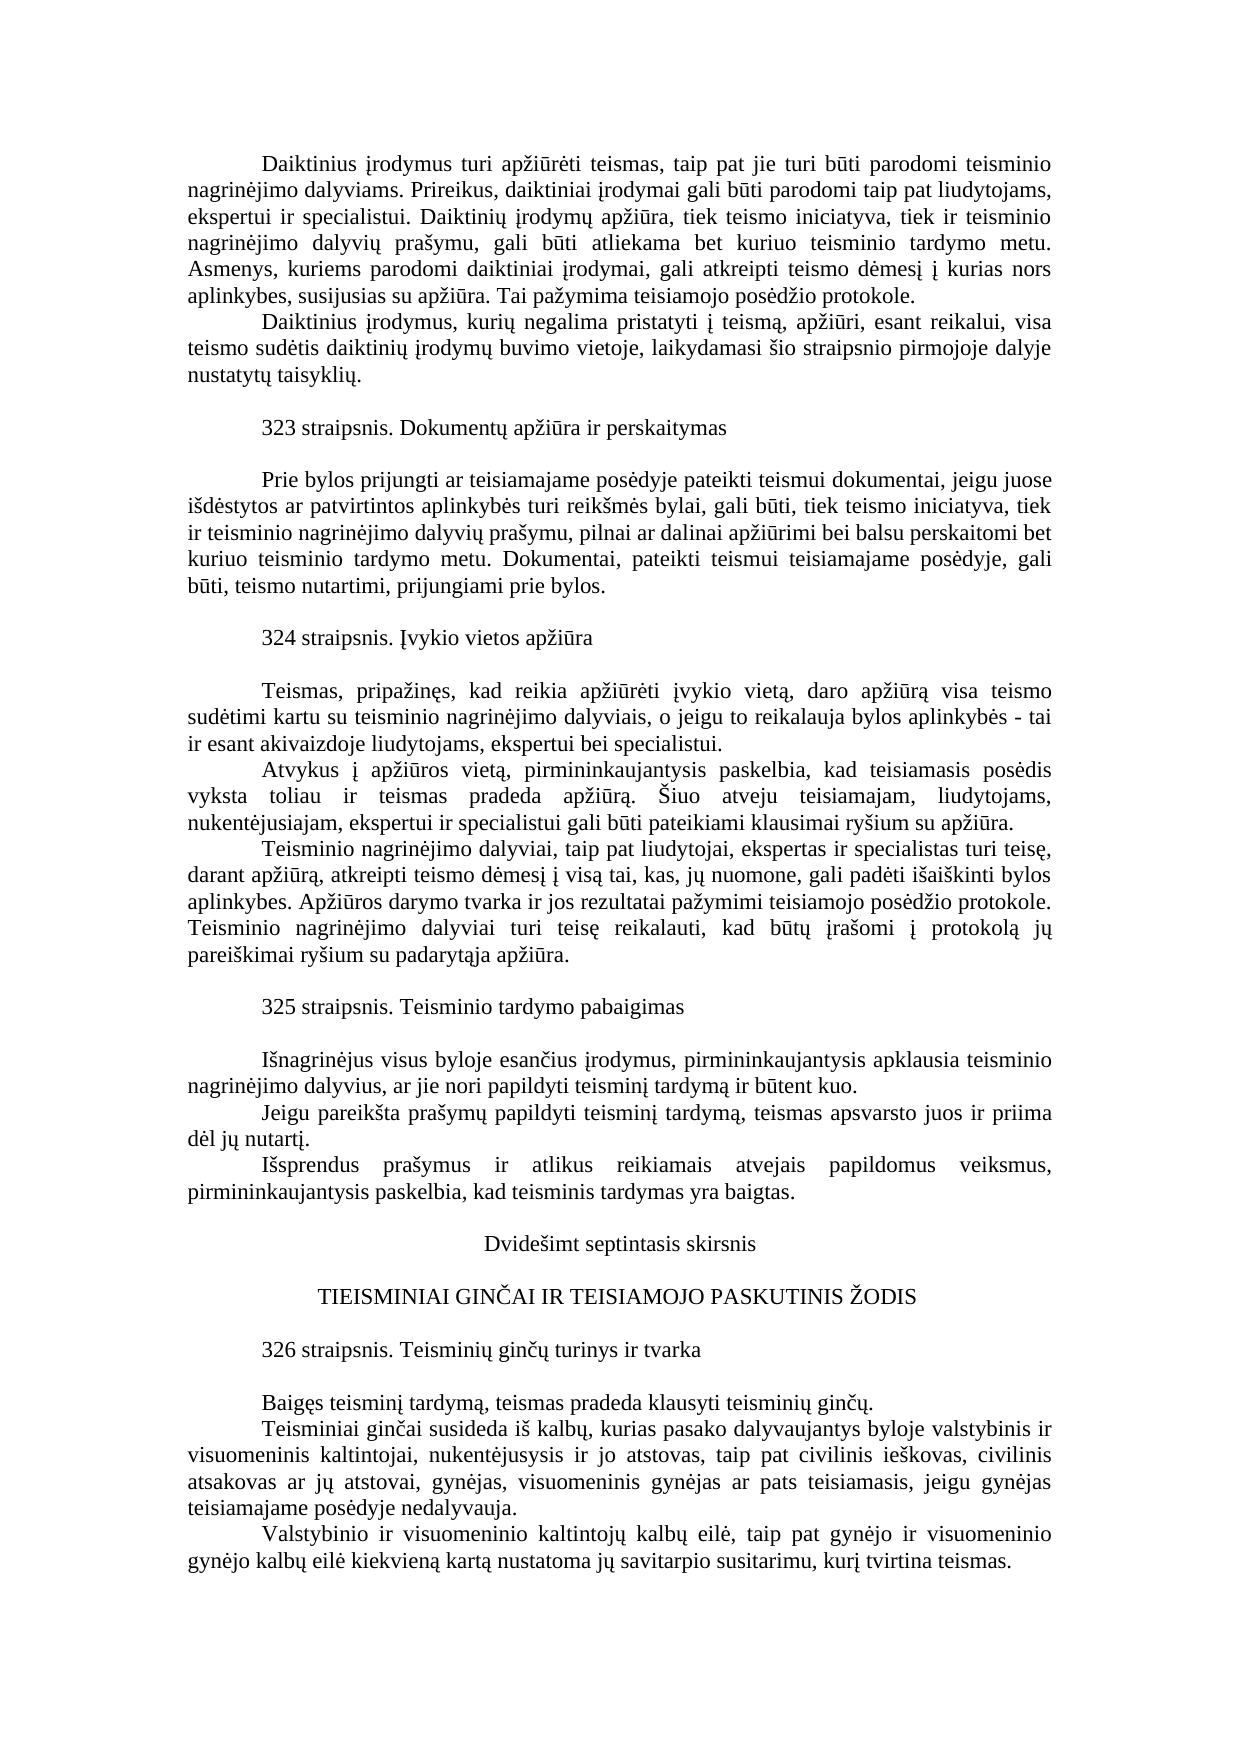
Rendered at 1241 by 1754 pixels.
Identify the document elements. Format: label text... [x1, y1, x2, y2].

text TIEISMINIAI GINČAI IR TEISIAMOJO PASKUTINIS ŽODIS [187, 1283, 1053, 1309]
text 326 straipsnis. Teisminių ginčų turinys ir tvarka [187, 1336, 1053, 1362]
text Teismas, pripažinęs, kad reikia apžiūrėti įvykio vietą, daro apžiūrą visa teismo sudėtimi kartu su teisminio nagrinėjimo dalyviais, o jeigu to reikalauja bylos aplinkybės - tai ir esant akivaizdoje liudytojams, ekspertui bei specialistui. [187, 677, 1053, 756]
text 323 straipsnis. Dokumentų apžiūra ir perskaitymas [187, 413, 1053, 440]
text 324 straipsnis. Įvykio vietos apžiūra [187, 624, 1053, 651]
text Išsprendus prašymus ir atlikus reikiamais atvejais papildomus veiksmus, pirmininkaujantysis paskelbia, kad teisminis tardymas yra baigtas. [187, 1151, 1053, 1204]
text Dvidešimt septintasis skirsnis [187, 1231, 1053, 1257]
text Valstybinio ir visuomeninio kaltintojų kalbų eilė, taip pat gynėjo ir visuomeninio gynėjo kalbų eilė kiekvieną kartą nustatoma jų savitarpio susitarimu, kurį tvirtina teismas. [187, 1520, 1053, 1573]
text Teisminio nagrinėjimo dalyviai, taip pat liudytojai, ekspertas ir specialistas turi teisę, darant apžiūrą, atkreipti teismo dėmesį į visą tai, kas, jų nuomone, gali padėti išaiškinti bylos aplinkybes. Apžiūros darymo tvarka ir jos rezultatai pažymimi teisiamojo posėdžio protokole. Teisminio nagrinėjimo dalyviai turi teisę reikalauti, kad būtų įrašomi į protokolą jų pareiškimai ryšium su padarytąja apžiūra. [187, 835, 1053, 967]
text Daiktinius įrodymus turi apžiūrėti teismas, taip pat jie turi būti parodomi teisminio nagrinėjimo dalyviams. Prireikus, daiktiniai įrodymai gali būti parodomi taip pat liudytojams, ekspertui ir specialistui. Daiktinių įrodymų apžiūra, tiek teismo iniciatyva, tiek ir teisminio nagrinėjimo dalyvių prašymu, gali būti atliekama bet kuriuo teisminio tardymo metu. Asmenys, kuriems parodomi daiktiniai įrodymai, gali atkreipti teismo dėmesį į kurias nors aplinkybes, susijusias su apžiūra. Tai pažymima teisiamojo posėdžio protokole. [187, 150, 1053, 308]
text Baigęs teisminį tardymą, teismas pradeda klausyti teisminių ginčų. [187, 1389, 1053, 1415]
text 325 straipsnis. Teisminio tardymo pabaigimas [187, 993, 1053, 1020]
text Prie bylos prijungti ar teisiamajame posėdyje pateikti teismui dokumentai, jeigu juose išdėstytos ar patvirtintos aplinkybės turi reikšmės bylai, gali būti, tiek teismo iniciatyva, tiek ir teisminio nagrinėjimo dalyvių prašymu, pilnai ar dalinai apžiūrimi bei balsu perskaitomi bet kuriuo teisminio tardymo metu. Dokumentai, pateikti teismui teisiamajame posėdyje, gali būti, teismo nutartimi, prijungiami prie bylos. [187, 466, 1053, 598]
text Išnagrinėjus visus byloje esančius įrodymus, pirmininkaujantysis apklausia teisminio nagrinėjimo dalyvius, ar jie nori papildyti teisminį tardymą ir būtent kuo. [187, 1046, 1053, 1099]
text Atvykus į apžiūros vietą, pirmininkaujantysis paskelbia, kad teisiamasis posėdis vyksta toliau ir teismas pradeda apžiūrą. Šiuo atveju teisiamajam, liudytojams, nukentėjusiajam, ekspertui ir specialistui gali būti pateikiami klausimai ryšium su apžiūra. [187, 756, 1053, 835]
text Jeigu pareikšta prašymų papildyti teisminį tardymą, teismas apsvarsto juos ir priima dėl jų nutartį. [187, 1099, 1053, 1151]
text Daiktinius įrodymus, kurių negalima pristatyti į teismą, apžiūri, esant reikalui, visa teismo sudėtis daiktinių įrodymų buvimo vietoje, laikydamasi šio straipsnio pirmojoje dalyje nustatytų taisyklių. [187, 308, 1053, 387]
text Teisminiai ginčai susideda iš kalbų, kurias pasako dalyvaujantys byloje valstybinis ir visuomeninis kaltintojai, nukentėjusysis ir jo atstovas, taip pat civilinis ieškovas, civilinis atsakovas ar jų atstovai, gynėjas, visuomeninis gynėjas ar pats teisiamasis, jeigu gynėjas teisiamajame posėdyje nedalyvauja. [187, 1415, 1053, 1520]
